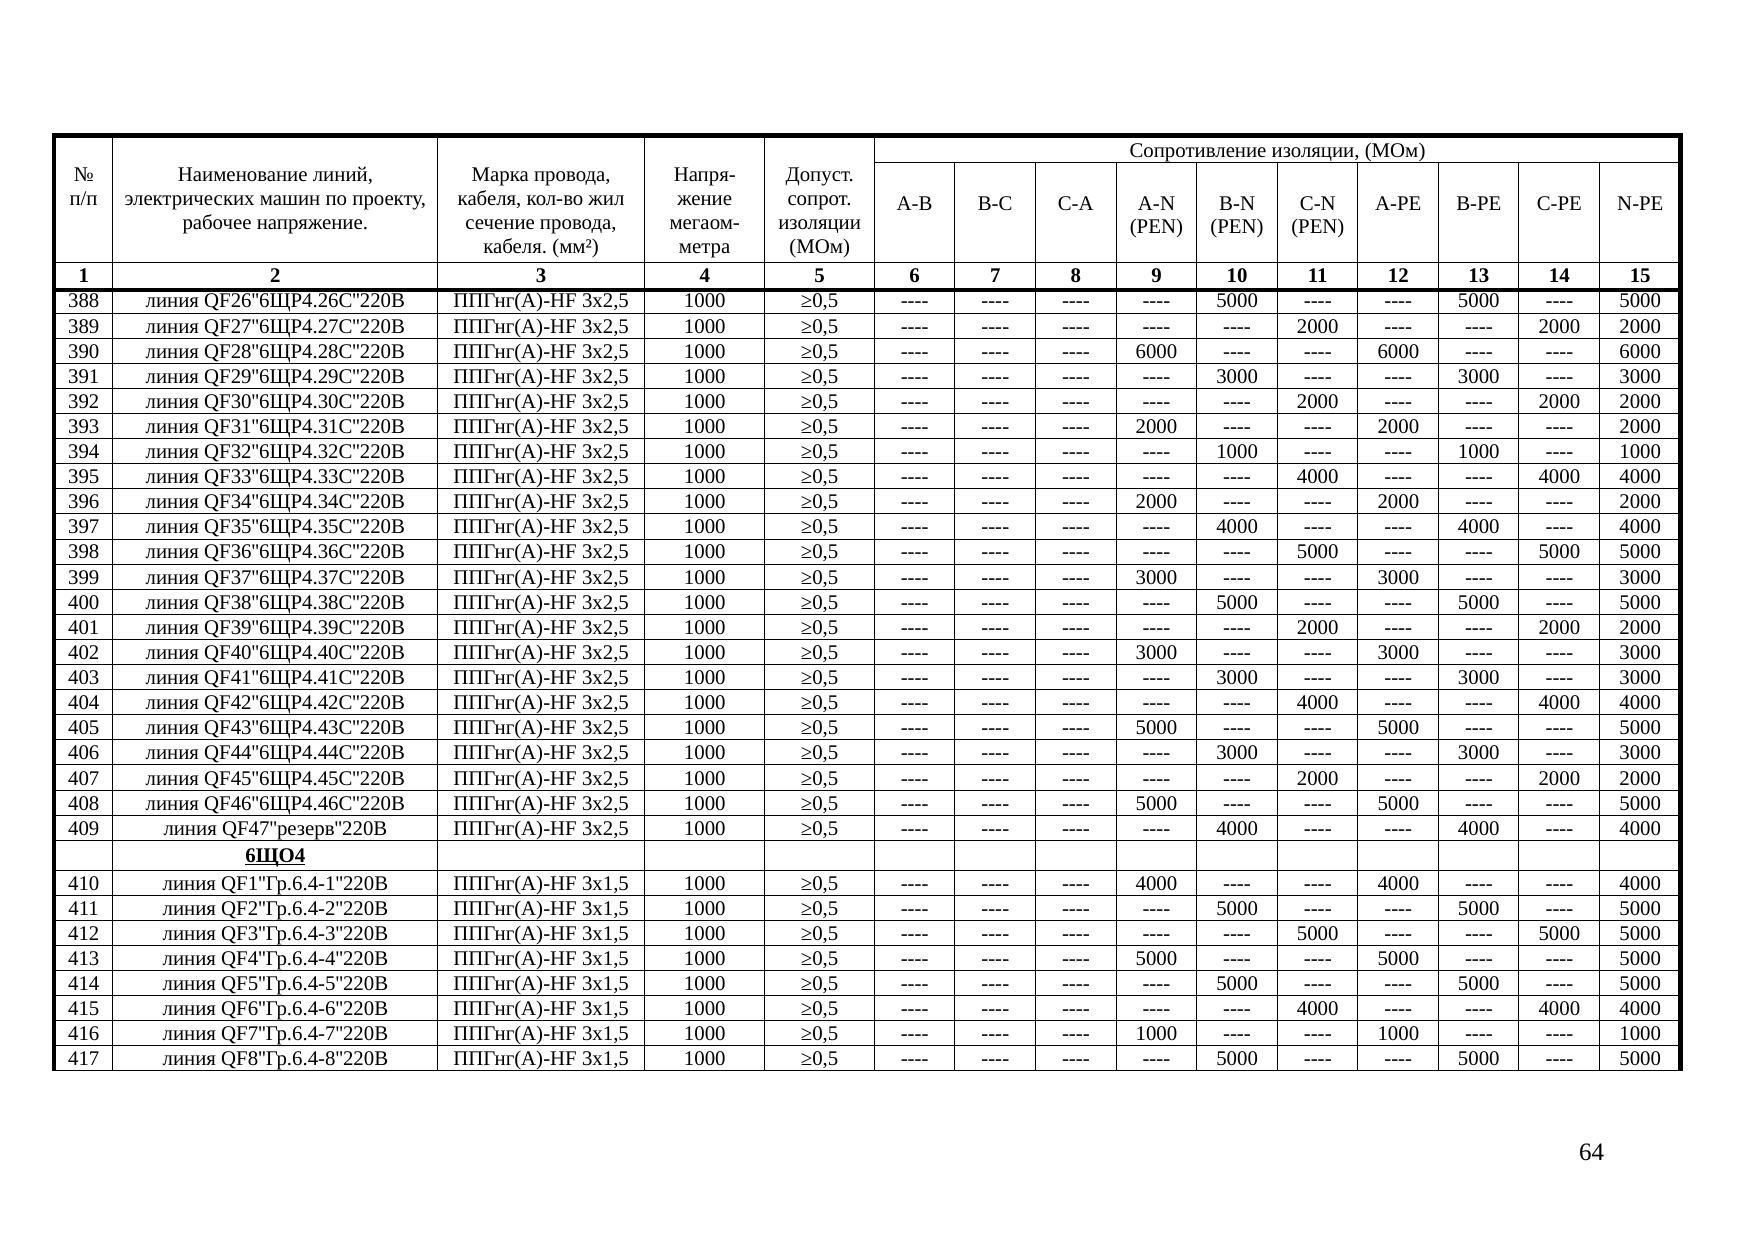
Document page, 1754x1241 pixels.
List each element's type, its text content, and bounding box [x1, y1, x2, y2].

table_cell линия QF47''резерв''220В [113, 816, 437, 840]
table_cell 5000 [1600, 1046, 1678, 1070]
table_cell 3000 [1197, 740, 1277, 764]
table_cell ППГнг(А)-HF 3х2,5 [438, 816, 644, 840]
table_cell 392 [56, 389, 112, 413]
table_cell ---- [1117, 292, 1196, 312]
table_cell ≥0,5 [765, 946, 874, 970]
table_cell 1000 [645, 464, 764, 488]
table_cell ≥0,5 [765, 1021, 874, 1045]
table_cell 2000 [1358, 414, 1438, 438]
table_cell ---- [1117, 590, 1196, 614]
table_cell ППГнг(А)-HF 3х1,5 [438, 921, 644, 945]
table_cell 12 [1358, 263, 1438, 287]
table_cell ---- [1197, 339, 1277, 363]
table_cell ППГнг(А)-HF 3х1,5 [438, 1021, 644, 1045]
table_cell 5000 [1439, 292, 1518, 312]
table_cell ---- [1358, 314, 1438, 338]
table_cell 3000 [1197, 364, 1277, 388]
table_cell ≥0,5 [765, 971, 874, 995]
table_cell 1000 [645, 339, 764, 363]
table_cell ---- [1197, 871, 1277, 894]
table_cell ППГнг(А)-HF 3х2,5 [438, 540, 644, 563]
table_cell ППГнг(А)-HF 3х1,5 [438, 971, 644, 995]
table_cell ---- [1519, 590, 1599, 614]
table_cell ---- [1278, 665, 1357, 689]
table_cell ---- [875, 439, 954, 463]
table_cell ---- [875, 514, 954, 538]
table_cell ---- [1197, 921, 1277, 945]
table_cell ППГнг(А)-HF 3х2,5 [438, 389, 644, 413]
table_cell 1000 [645, 489, 764, 513]
table_cell 2000 [1278, 765, 1357, 789]
table_cell ≥0,5 [765, 715, 874, 739]
table_cell ---- [1358, 765, 1438, 789]
table_cell 1000 [645, 946, 764, 970]
table_cell 6000 [1600, 339, 1678, 363]
table_cell ППГнг(А)-HF 3х2,5 [438, 339, 644, 363]
table_cell ---- [1117, 921, 1196, 945]
table_cell ---- [1278, 292, 1357, 312]
table_cell ---- [955, 540, 1035, 563]
table_cell ---- [1117, 1046, 1196, 1070]
table_cell ---- [1036, 565, 1116, 589]
table_cell 2000 [1519, 389, 1599, 413]
table_cell ---- [1439, 414, 1518, 438]
table_cell ≥0,5 [765, 816, 874, 840]
table_cell ---- [875, 389, 954, 413]
table_cell ---- [1358, 439, 1438, 463]
table_cell ППГнг(А)-HF 3х2,5 [438, 364, 644, 388]
table_cell ---- [1197, 464, 1277, 488]
table_cell линия QF27''6ЩР4.27С''220В [113, 314, 437, 338]
table_cell 4000 [1278, 996, 1357, 1020]
table_cell 2000 [1278, 314, 1357, 338]
table_cell ---- [875, 791, 954, 814]
table_cell 1000 [645, 1021, 764, 1045]
table_cell 5 [765, 263, 874, 287]
table_cell линия QF37''6ЩР4.37С''220В [113, 565, 437, 589]
table_header Допуст. сопрот. изоляции (МОм) [765, 138, 874, 262]
table_cell 1000 [645, 921, 764, 945]
table_cell 3000 [1358, 565, 1438, 589]
table_cell 408 [56, 791, 112, 814]
table_cell ---- [1358, 816, 1438, 840]
table_cell ---- [1278, 339, 1357, 363]
table_cell ---- [875, 690, 954, 714]
table_cell 4000 [1600, 996, 1678, 1020]
table_cell ---- [955, 464, 1035, 488]
table_cell [1197, 841, 1277, 869]
table_cell 1000 [1600, 439, 1678, 463]
table_cell ППГнг(А)-HF 3х1,5 [438, 896, 644, 920]
table_cell ---- [1358, 921, 1438, 945]
table_cell линия QF41''6ЩР4.41С''220В [113, 665, 437, 689]
table_cell линия QF36''6ЩР4.36С''220В [113, 540, 437, 563]
table_cell ---- [1117, 896, 1196, 920]
table_cell ---- [875, 489, 954, 513]
table_cell ---- [1117, 665, 1196, 689]
table_cell С-А [1036, 163, 1116, 262]
table_cell ---- [955, 921, 1035, 945]
table_cell ---- [1036, 540, 1116, 563]
table_cell 3000 [1117, 640, 1196, 664]
table_cell ---- [1358, 971, 1438, 995]
table_cell ППГнг(А)-HF 3х2,5 [438, 514, 644, 538]
table_cell ППГнг(А)-HF 3х2,5 [438, 464, 644, 488]
table_cell 5000 [1600, 896, 1678, 920]
table_cell 413 [56, 946, 112, 970]
table_cell ≥0,5 [765, 314, 874, 338]
table_cell 5000 [1439, 896, 1518, 920]
table_cell ---- [1117, 540, 1196, 563]
table_cell 4000 [1197, 816, 1277, 840]
table_cell ---- [1117, 971, 1196, 995]
table_cell ---- [955, 896, 1035, 920]
table_cell [1439, 841, 1518, 869]
table_cell 2000 [1600, 389, 1678, 413]
table_cell 1000 [645, 971, 764, 995]
table_cell 1000 [1600, 1021, 1678, 1045]
table_cell 3000 [1197, 665, 1277, 689]
table_cell 1 [56, 263, 112, 287]
table_cell 2000 [1519, 314, 1599, 338]
table_cell 13 [1439, 263, 1518, 287]
table_cell 1000 [645, 765, 764, 789]
table_cell ---- [1036, 996, 1116, 1020]
table_cell С-N (PEN) [1278, 163, 1357, 262]
table_cell ---- [1439, 389, 1518, 413]
table_cell ---- [875, 339, 954, 363]
table_cell 2000 [1600, 615, 1678, 639]
table_cell ≥0,5 [765, 414, 874, 438]
table_cell ---- [1036, 489, 1116, 513]
table_cell 1000 [645, 816, 764, 840]
table_cell ---- [875, 665, 954, 689]
table_cell ---- [1439, 921, 1518, 945]
table_cell 3 [438, 263, 644, 287]
table_cell ППГнг(А)-HF 3х2,5 [438, 791, 644, 814]
table_cell ---- [1036, 791, 1116, 814]
table_cell ---- [875, 946, 954, 970]
table_cell ---- [1439, 565, 1518, 589]
table_cell ---- [1278, 896, 1357, 920]
table_cell ---- [1197, 1021, 1277, 1045]
table_cell ---- [955, 665, 1035, 689]
table_cell [1278, 841, 1357, 869]
table_cell ---- [1358, 292, 1438, 312]
table_cell ППГнг(А)-HF 3х2,5 [438, 765, 644, 789]
table_cell ---- [875, 921, 954, 945]
table_cell ---- [875, 364, 954, 388]
table_cell ---- [1278, 489, 1357, 513]
table_cell 14 [1519, 263, 1599, 287]
table_cell 5000 [1358, 791, 1438, 814]
table_cell 399 [56, 565, 112, 589]
table_cell ---- [1036, 364, 1116, 388]
table_cell 5000 [1439, 1046, 1518, 1070]
table_cell ≥0,5 [765, 339, 874, 363]
table_cell 5000 [1278, 540, 1357, 563]
table_cell линия QF28''6ЩР4.28С''220В [113, 339, 437, 363]
table_cell 1000 [645, 389, 764, 413]
table_cell ---- [875, 871, 954, 894]
table_cell 5000 [1600, 946, 1678, 970]
table_cell ---- [1036, 314, 1116, 338]
table_cell ---- [875, 971, 954, 995]
table_cell 3000 [1358, 640, 1438, 664]
table_cell ---- [955, 765, 1035, 789]
table_cell ---- [1278, 816, 1357, 840]
table_cell ---- [955, 1046, 1035, 1070]
table_cell ППГнг(А)-HF 3х2,5 [438, 740, 644, 764]
table_cell 3000 [1439, 364, 1518, 388]
table_cell А-В [875, 163, 954, 262]
table_cell ---- [875, 1021, 954, 1045]
table_cell ---- [1519, 946, 1599, 970]
table_cell ---- [875, 816, 954, 840]
table_cell ---- [1197, 715, 1277, 739]
table_cell ≥0,5 [765, 590, 874, 614]
table_cell [765, 841, 874, 869]
table_cell ---- [1519, 565, 1599, 589]
table_cell линия QF3''Гр.6.4-3''220В [113, 921, 437, 945]
table_cell ---- [1117, 765, 1196, 789]
table_cell ---- [955, 314, 1035, 338]
table_cell ---- [1117, 615, 1196, 639]
table_cell 4000 [1358, 871, 1438, 894]
table_cell [1117, 841, 1196, 869]
table_cell 388 [56, 292, 112, 312]
table_cell ---- [1358, 389, 1438, 413]
table_header № п/п [56, 138, 112, 262]
table_cell ---- [955, 414, 1035, 438]
table_cell ---- [875, 715, 954, 739]
table_cell ---- [1117, 439, 1196, 463]
table_cell 404 [56, 690, 112, 714]
table_cell 406 [56, 740, 112, 764]
table_cell 390 [56, 339, 112, 363]
table_cell ---- [1278, 590, 1357, 614]
table_cell ППГнг(А)-HF 3х2,5 [438, 292, 644, 312]
table_cell 1000 [1439, 439, 1518, 463]
table_cell линия QF30''6ЩР4.30С''220В [113, 389, 437, 413]
table_cell ---- [1519, 971, 1599, 995]
table_cell ---- [1117, 740, 1196, 764]
table_cell линия QF34''6ЩР4.34С''220В [113, 489, 437, 513]
table_cell ППГнг(А)-HF 3х2,5 [438, 590, 644, 614]
table_cell ---- [1519, 292, 1599, 312]
table_cell 1000 [1117, 1021, 1196, 1045]
table_cell ≥0,5 [765, 896, 874, 920]
table_cell ---- [875, 740, 954, 764]
table_cell ---- [1036, 414, 1116, 438]
table_cell 1000 [645, 292, 764, 312]
table_cell ---- [1439, 690, 1518, 714]
table_cell ---- [1036, 1021, 1116, 1045]
table_cell ---- [1117, 464, 1196, 488]
table_cell 2000 [1519, 765, 1599, 789]
table_cell ---- [875, 314, 954, 338]
table_cell ППГнг(А)-HF 3х2,5 [438, 314, 644, 338]
table_cell 5000 [1600, 921, 1678, 945]
table_cell ---- [1197, 565, 1277, 589]
table_cell ---- [955, 971, 1035, 995]
table_cell ---- [1036, 464, 1116, 488]
table_cell ≥0,5 [765, 871, 874, 894]
table_cell 4000 [1278, 690, 1357, 714]
table_cell 1000 [645, 715, 764, 739]
table_cell 6 [875, 263, 954, 287]
table_cell ≥0,5 [765, 665, 874, 689]
table_cell ---- [955, 389, 1035, 413]
table_cell ---- [1036, 389, 1116, 413]
table_cell ---- [1358, 896, 1438, 920]
table_cell ---- [1036, 816, 1116, 840]
table_cell ---- [955, 514, 1035, 538]
table_cell В-РЕ [1439, 163, 1518, 262]
table_cell ---- [1036, 921, 1116, 945]
table_cell [1519, 841, 1599, 869]
table_cell ---- [1036, 740, 1116, 764]
table_cell ---- [875, 540, 954, 563]
table_cell 1000 [645, 896, 764, 920]
table_cell 1000 [645, 640, 764, 664]
table_cell 9 [1117, 263, 1196, 287]
table_cell 1000 [645, 364, 764, 388]
table_cell ---- [875, 615, 954, 639]
table_cell ППГнг(А)-HF 3х2,5 [438, 439, 644, 463]
table_cell 5000 [1519, 921, 1599, 945]
table_cell ---- [955, 590, 1035, 614]
table_cell 3000 [1600, 565, 1678, 589]
table_cell ---- [1278, 871, 1357, 894]
table_cell 5000 [1278, 921, 1357, 945]
table_cell линия QF29''6ЩР4.29С''220В [113, 364, 437, 388]
table_cell 5000 [1358, 715, 1438, 739]
table_cell ППГнг(А)-HF 3х2,5 [438, 615, 644, 639]
table_cell 417 [56, 1046, 112, 1070]
table_cell 2000 [1600, 314, 1678, 338]
table_cell ---- [1519, 514, 1599, 538]
table_cell 3000 [1117, 565, 1196, 589]
table_cell А-РЕ [1358, 163, 1438, 262]
table_cell 2000 [1600, 414, 1678, 438]
table_cell ---- [1197, 489, 1277, 513]
table_cell ---- [1358, 540, 1438, 563]
table_cell А-N (PEN) [1117, 163, 1196, 262]
table_cell 2000 [1117, 489, 1196, 513]
table_cell ≥0,5 [765, 514, 874, 538]
table_cell 4000 [1439, 816, 1518, 840]
table_cell 403 [56, 665, 112, 689]
table_cell [1036, 841, 1116, 869]
table_cell ---- [1519, 791, 1599, 814]
table_cell ---- [1036, 896, 1116, 920]
table_cell ≥0,5 [765, 921, 874, 945]
table_cell ---- [1519, 339, 1599, 363]
table_cell ---- [955, 439, 1035, 463]
table_cell 395 [56, 464, 112, 488]
table_cell 1000 [645, 540, 764, 563]
table_cell ---- [955, 871, 1035, 894]
table_cell линия QF43''6ЩР4.43С''220В [113, 715, 437, 739]
table_cell ---- [1197, 996, 1277, 1020]
table_cell 7 [955, 263, 1035, 287]
table_cell 405 [56, 715, 112, 739]
table_cell 5000 [1600, 715, 1678, 739]
table_cell 1000 [645, 615, 764, 639]
table_cell ---- [1358, 514, 1438, 538]
table_cell ≥0,5 [765, 996, 874, 1020]
table_cell ---- [1197, 690, 1277, 714]
table_header Сопротивление изоляции, (МОм) [875, 138, 1678, 162]
table_cell ---- [1036, 665, 1116, 689]
table_cell 1000 [645, 665, 764, 689]
table_cell линия QF44''6ЩР4.44С''220В [113, 740, 437, 764]
table_cell ---- [1439, 464, 1518, 488]
table_cell 415 [56, 996, 112, 1020]
table_cell [1358, 841, 1438, 869]
table_cell ---- [1519, 1021, 1599, 1045]
table_cell ---- [1278, 439, 1357, 463]
table_cell 1000 [645, 514, 764, 538]
table_cell 6000 [1358, 339, 1438, 363]
table_cell ---- [1358, 690, 1438, 714]
table_cell ≥0,5 [765, 439, 874, 463]
table_cell 3000 [1600, 640, 1678, 664]
table_cell 5000 [1197, 292, 1277, 312]
table_cell 4000 [1197, 514, 1277, 538]
table_cell ---- [955, 791, 1035, 814]
table_cell 5000 [1439, 971, 1518, 995]
table_cell ≥0,5 [765, 540, 874, 563]
table_cell ---- [1439, 540, 1518, 563]
table_cell ---- [1117, 314, 1196, 338]
table_cell ППГнг(А)-HF 3х2,5 [438, 414, 644, 438]
table_cell линия QF8''Гр.6.4-8''220В [113, 1046, 437, 1070]
table_cell ≥0,5 [765, 364, 874, 388]
table_cell ---- [1278, 946, 1357, 970]
table_cell ---- [1439, 615, 1518, 639]
table_cell 409 [56, 816, 112, 840]
table_cell ППГнг(А)-HF 3х2,5 [438, 690, 644, 714]
table_cell ---- [955, 489, 1035, 513]
table_cell ≥0,5 [765, 690, 874, 714]
table_cell 401 [56, 615, 112, 639]
table_cell 4000 [1600, 871, 1678, 894]
table_cell ---- [955, 1021, 1035, 1045]
table_cell 4000 [1600, 464, 1678, 488]
table_cell ---- [1197, 615, 1277, 639]
table_cell ---- [1519, 715, 1599, 739]
table_cell ---- [955, 339, 1035, 363]
table_cell ---- [1278, 971, 1357, 995]
table_cell 1000 [1358, 1021, 1438, 1045]
table_cell ---- [1278, 364, 1357, 388]
table_cell ---- [1439, 946, 1518, 970]
table_cell ---- [1036, 339, 1116, 363]
table_cell 2000 [1358, 489, 1438, 513]
table_cell ---- [1439, 996, 1518, 1020]
table_cell линия QF5''Гр.6.4-5''220В [113, 971, 437, 995]
table_cell ---- [1519, 414, 1599, 438]
table_cell линия QF7''Гр.6.4-7''220В [113, 1021, 437, 1045]
table_cell ≥0,5 [765, 464, 874, 488]
table_cell 1000 [645, 791, 764, 814]
table_cell ППГнг(А)-HF 3х1,5 [438, 1046, 644, 1070]
table_cell 11 [1278, 263, 1357, 287]
table_cell ≥0,5 [765, 615, 874, 639]
table_cell ≥0,5 [765, 740, 874, 764]
table_cell N-PE [1600, 163, 1678, 262]
table_cell ---- [875, 765, 954, 789]
table_cell ≥0,5 [765, 565, 874, 589]
table_cell ---- [1036, 690, 1116, 714]
table_cell ---- [875, 640, 954, 664]
table_cell ---- [1519, 439, 1599, 463]
table_cell линия QF39''6ЩР4.39С''220В [113, 615, 437, 639]
table_cell ---- [1278, 740, 1357, 764]
table_cell линия QF2''Гр.6.4-2''220В [113, 896, 437, 920]
table_cell ---- [955, 364, 1035, 388]
table_cell 3000 [1600, 364, 1678, 388]
table_cell ---- [1278, 715, 1357, 739]
table_cell 4000 [1439, 514, 1518, 538]
table_cell 5000 [1117, 791, 1196, 814]
table_cell ---- [1197, 946, 1277, 970]
table_cell ---- [1197, 640, 1277, 664]
table_cell В-N (PEN) [1197, 163, 1277, 262]
table_cell 1000 [645, 314, 764, 338]
table_cell 5000 [1117, 715, 1196, 739]
table_cell 4000 [1600, 690, 1678, 714]
table_cell ---- [875, 464, 954, 488]
table_cell ---- [1117, 996, 1196, 1020]
table_cell 5000 [1600, 791, 1678, 814]
table_cell 15 [1600, 263, 1678, 287]
table_cell ---- [1278, 1046, 1357, 1070]
table_cell ---- [1439, 765, 1518, 789]
table_cell ППГнг(А)-HF 3х2,5 [438, 640, 644, 664]
table_cell ---- [1197, 389, 1277, 413]
table_cell ---- [1519, 816, 1599, 840]
table_cell 407 [56, 765, 112, 789]
table_cell ---- [1519, 871, 1599, 894]
table_cell ---- [1358, 1046, 1438, 1070]
table_cell ---- [875, 1046, 954, 1070]
table_cell ---- [1036, 715, 1116, 739]
table_cell линия QF38''6ЩР4.38С''220В [113, 590, 437, 614]
table_cell ≥0,5 [765, 640, 874, 664]
table_cell 4 [645, 263, 764, 287]
table_cell В-С [955, 163, 1035, 262]
table_cell 393 [56, 414, 112, 438]
table_cell ---- [1117, 389, 1196, 413]
table_cell ППГнг(А)-HF 3х1,5 [438, 871, 644, 894]
table_cell 5000 [1439, 590, 1518, 614]
table_cell 391 [56, 364, 112, 388]
table_cell ---- [955, 615, 1035, 639]
table_cell [56, 841, 112, 869]
table_cell ≥0,5 [765, 791, 874, 814]
table_cell 1000 [645, 565, 764, 589]
table_cell ≥0,5 [765, 389, 874, 413]
table_cell ППГнг(А)-HF 3х2,5 [438, 665, 644, 689]
table_header Напря- жение мегаом- метра [645, 138, 764, 262]
table_cell ---- [1439, 1021, 1518, 1045]
table_cell 1000 [645, 1046, 764, 1070]
table_cell 389 [56, 314, 112, 338]
table_cell 5000 [1197, 896, 1277, 920]
table_cell ---- [1358, 615, 1438, 639]
table_cell 5000 [1117, 946, 1196, 970]
table_header Марка провода, кабеля, кол-во жил сечение провода, кабеля. (мм²) [438, 138, 644, 262]
table_cell ---- [1439, 314, 1518, 338]
table_cell 412 [56, 921, 112, 945]
table_cell ---- [875, 590, 954, 614]
table_cell ---- [875, 996, 954, 1020]
table_cell ---- [1358, 364, 1438, 388]
table_cell ---- [1519, 489, 1599, 513]
table_cell 8 [1036, 263, 1116, 287]
table_cell линия QF26''6ЩР4.26С''220В [113, 292, 437, 312]
table_cell ---- [1278, 791, 1357, 814]
table_cell ---- [1036, 971, 1116, 995]
table_cell ---- [1439, 715, 1518, 739]
table_cell ---- [875, 292, 954, 312]
table_cell линия QF1''Гр.6.4-1''220В [113, 871, 437, 894]
table_cell 2 [113, 263, 437, 287]
table_cell ---- [955, 640, 1035, 664]
table_cell 2000 [1117, 414, 1196, 438]
table_cell ---- [955, 715, 1035, 739]
table_cell ---- [1036, 871, 1116, 894]
table_cell 4000 [1117, 871, 1196, 894]
table_cell 1000 [645, 690, 764, 714]
table_cell 1000 [645, 996, 764, 1020]
table_cell 398 [56, 540, 112, 563]
table_cell 400 [56, 590, 112, 614]
table_cell 414 [56, 971, 112, 995]
table_cell 2000 [1600, 765, 1678, 789]
table_cell 5000 [1197, 971, 1277, 995]
table_cell ---- [1036, 615, 1116, 639]
table_cell ---- [1519, 1046, 1599, 1070]
table_cell ---- [1117, 816, 1196, 840]
table_cell 4000 [1278, 464, 1357, 488]
table_cell ---- [1197, 540, 1277, 563]
table_cell 2000 [1278, 389, 1357, 413]
table_cell 1000 [645, 439, 764, 463]
table_cell ---- [1036, 1046, 1116, 1070]
table_cell [645, 841, 764, 869]
table_cell ---- [1519, 640, 1599, 664]
table_cell ---- [1278, 640, 1357, 664]
table_cell ---- [1117, 514, 1196, 538]
table_cell ---- [955, 292, 1035, 312]
table_cell линия QF35''6ЩР4.35С''220В [113, 514, 437, 538]
table_cell С-РЕ [1519, 163, 1599, 262]
table_cell линия QF45''6ЩР4.45С''220В [113, 765, 437, 789]
table_cell 397 [56, 514, 112, 538]
table_cell ---- [1036, 765, 1116, 789]
table_cell линия QF6''Гр.6.4-6''220В [113, 996, 437, 1020]
table_cell 5000 [1600, 540, 1678, 563]
table_cell ---- [1358, 996, 1438, 1020]
table_cell ППГнг(А)-HF 3х2,5 [438, 715, 644, 739]
table_cell 5000 [1600, 971, 1678, 995]
table_cell 402 [56, 640, 112, 664]
table_cell 4000 [1600, 514, 1678, 538]
table_cell 396 [56, 489, 112, 513]
table_cell ППГнг(А)-HF 3х2,5 [438, 565, 644, 589]
table_cell ---- [1036, 590, 1116, 614]
table_cell 5000 [1197, 590, 1277, 614]
table_cell ---- [955, 565, 1035, 589]
table_cell ≥0,5 [765, 489, 874, 513]
table_cell ---- [1519, 665, 1599, 689]
table_cell 6000 [1117, 339, 1196, 363]
table_cell линия QF42''6ЩР4.42С''220В [113, 690, 437, 714]
table_cell ---- [1358, 590, 1438, 614]
table_cell 411 [56, 896, 112, 920]
table_cell ---- [875, 414, 954, 438]
table_cell ---- [1439, 871, 1518, 894]
table_cell 5000 [1600, 590, 1678, 614]
table_cell 394 [56, 439, 112, 463]
table_cell 1000 [645, 590, 764, 614]
table_cell ---- [1197, 314, 1277, 338]
table_cell 4000 [1519, 690, 1599, 714]
table_cell ---- [955, 690, 1035, 714]
table_cell ---- [1358, 665, 1438, 689]
table_cell [875, 841, 954, 869]
table_cell 10 [1197, 263, 1277, 287]
table_cell 2000 [1519, 615, 1599, 639]
table_cell 410 [56, 871, 112, 894]
table_cell 6ЩО4 [113, 841, 437, 869]
table_cell ---- [1036, 946, 1116, 970]
table_cell ---- [1278, 414, 1357, 438]
table_cell ---- [1439, 640, 1518, 664]
table_cell 4000 [1600, 816, 1678, 840]
table_cell линия QF4''Гр.6.4-4''220В [113, 946, 437, 970]
table_cell ППГнг(А)-HF 3х2,5 [438, 489, 644, 513]
table_cell 3000 [1439, 740, 1518, 764]
table_cell ---- [1117, 364, 1196, 388]
table_cell ---- [1278, 514, 1357, 538]
table_cell ---- [1439, 489, 1518, 513]
table_cell ---- [1036, 640, 1116, 664]
table_cell 5000 [1358, 946, 1438, 970]
table_cell 3000 [1600, 665, 1678, 689]
table_cell 5000 [1519, 540, 1599, 563]
table_cell [1600, 841, 1678, 869]
table_cell линия QF32''6ЩР4.32С''220В [113, 439, 437, 463]
table_cell ---- [1519, 740, 1599, 764]
table_cell ППГнг(А)-HF 3х1,5 [438, 946, 644, 970]
table_cell ---- [1197, 765, 1277, 789]
table_header Наименование линий, электрических машин по проекту, рабочее напряжение. [113, 138, 437, 262]
table_cell 2000 [1278, 615, 1357, 639]
table_cell 3000 [1439, 665, 1518, 689]
table_cell ППГнг(А)-HF 3х1,5 [438, 996, 644, 1020]
table_cell 416 [56, 1021, 112, 1045]
table_cell ≥0,5 [765, 292, 874, 312]
table_cell 1000 [1197, 439, 1277, 463]
table_cell линия QF31''6ЩР4.31С''220В [113, 414, 437, 438]
table_cell ---- [1439, 791, 1518, 814]
table_cell ---- [1358, 464, 1438, 488]
table_cell ---- [875, 565, 954, 589]
table_cell 2000 [1600, 489, 1678, 513]
table_cell ---- [955, 740, 1035, 764]
table_cell линия QF33''6ЩР4.33С''220В [113, 464, 437, 488]
table_cell линия QF46''6ЩР4.46С''220В [113, 791, 437, 814]
table_cell ≥0,5 [765, 1046, 874, 1070]
table_cell ---- [955, 996, 1035, 1020]
table_cell [438, 841, 644, 869]
table_cell [955, 841, 1035, 869]
table_cell ---- [1117, 690, 1196, 714]
table_cell ---- [1197, 414, 1277, 438]
table_cell 5000 [1600, 292, 1678, 312]
table_cell ---- [1197, 791, 1277, 814]
table_cell ≥0,5 [765, 765, 874, 789]
table_cell ---- [955, 946, 1035, 970]
table_cell 4000 [1519, 464, 1599, 488]
table_cell ---- [1358, 740, 1438, 764]
table_cell ---- [1439, 339, 1518, 363]
table_cell ---- [955, 816, 1035, 840]
table_cell ---- [1519, 364, 1599, 388]
table_cell линия QF40''6ЩР4.40С''220В [113, 640, 437, 664]
table_cell 1000 [645, 871, 764, 894]
table_cell 3000 [1600, 740, 1678, 764]
table_cell ---- [1519, 896, 1599, 920]
table_cell ---- [1278, 565, 1357, 589]
table_cell ---- [1278, 1021, 1357, 1045]
table_cell ---- [1036, 514, 1116, 538]
table_cell 4000 [1519, 996, 1599, 1020]
table_cell 5000 [1197, 1046, 1277, 1070]
table_cell 1000 [645, 414, 764, 438]
table_cell 1000 [645, 740, 764, 764]
table_cell ---- [1036, 439, 1116, 463]
table_cell ---- [875, 896, 954, 920]
table_cell ---- [1036, 292, 1116, 312]
